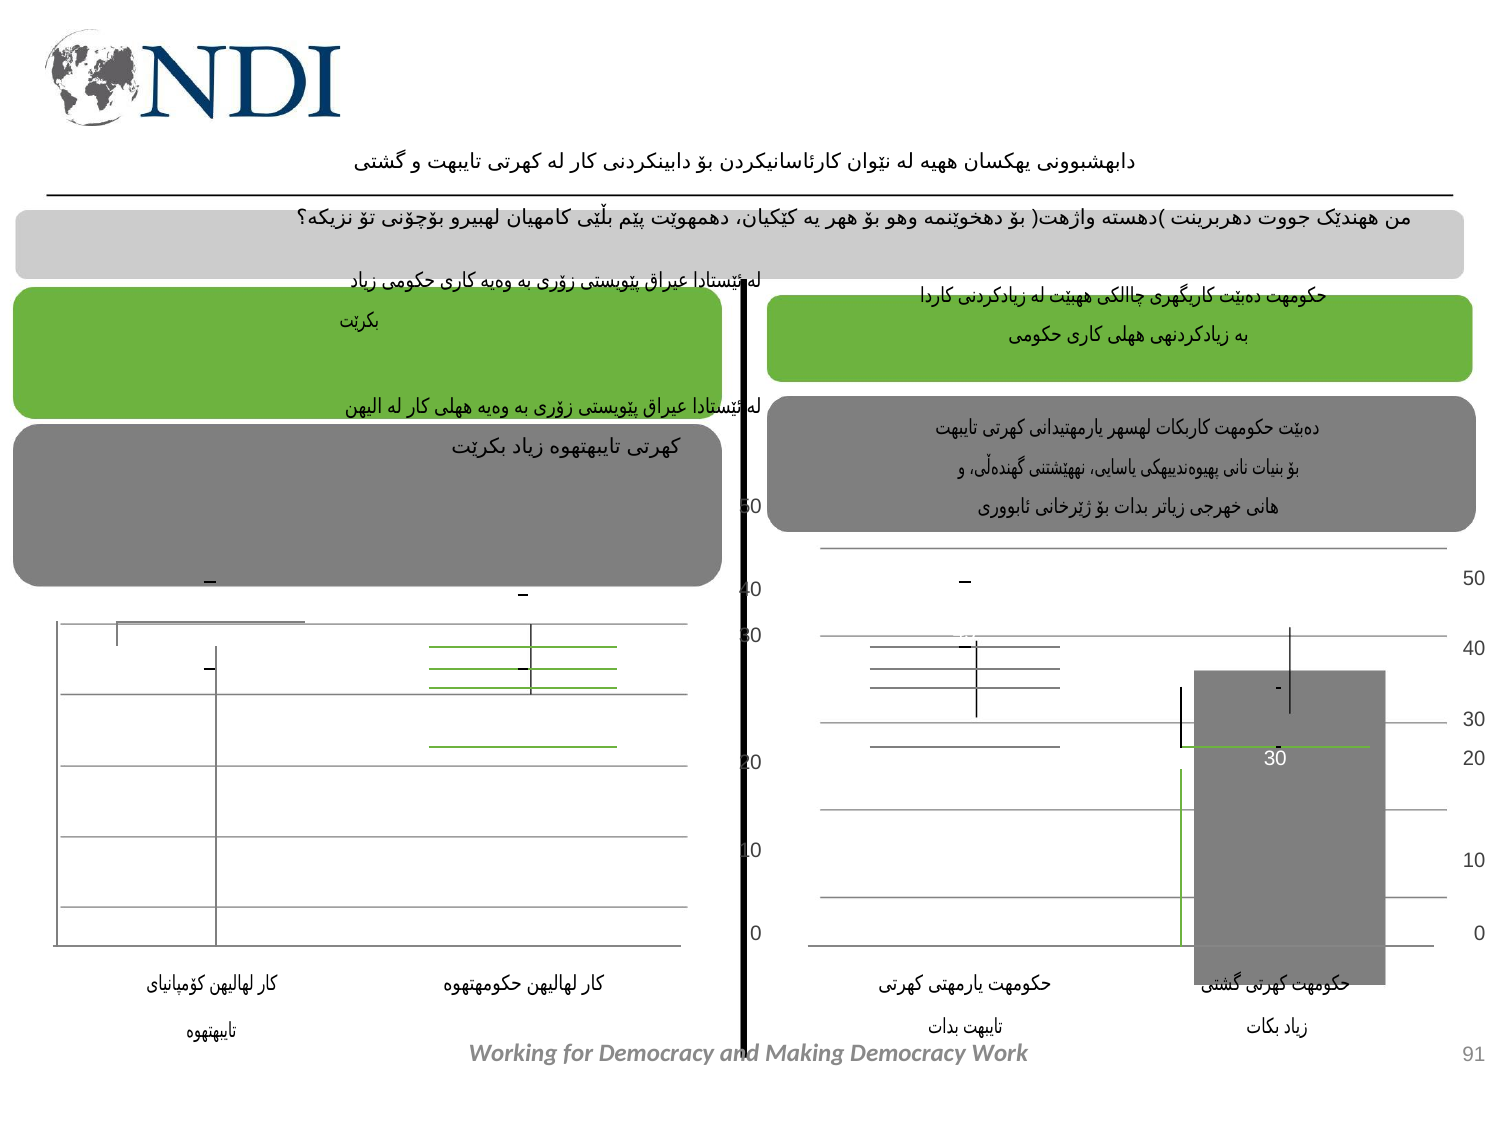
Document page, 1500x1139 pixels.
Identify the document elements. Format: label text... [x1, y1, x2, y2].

text 91 Working for Democracy and Making Democracy Work [10, 1041, 1485, 1066]
table_cell 40 [1478, 642, 1483, 654]
table_cell [1478, 439, 1485, 457]
table_cell 30 [1478, 713, 1483, 725]
table_cell [1478, 594, 1485, 600]
table_cell [1478, 769, 1485, 775]
text دابهشبوونی یهکسان ههیه له نێوان کارئاسانیکردن بۆ دابینکردنی کار له کهرتی تایبهت و گشتی [10, 149, 1479, 173]
table_cell [1478, 418, 1485, 439]
table_cell [1478, 995, 1485, 1041]
table_cell [1478, 479, 1485, 518]
table_cell 50 [1478, 572, 1483, 584]
table_cell [1478, 945, 1485, 995]
table_cell 40 [1478, 610, 1485, 660]
table_cell [1478, 331, 1485, 345]
table_cell [1478, 458, 1485, 479]
table_cell [1478, 306, 1485, 331]
table_cell 50 [1478, 518, 1485, 590]
table_cell 10 [1478, 854, 1483, 866]
table_cell [1478, 345, 1485, 417]
table_cell 10 [1478, 775, 1485, 872]
table_cell 30 [1478, 660, 1485, 730]
table_cell 20 [1478, 752, 1483, 764]
table_cell [1478, 600, 1485, 610]
table_cell 0 [1478, 872, 1485, 945]
table_cell 20 [1478, 730, 1485, 769]
